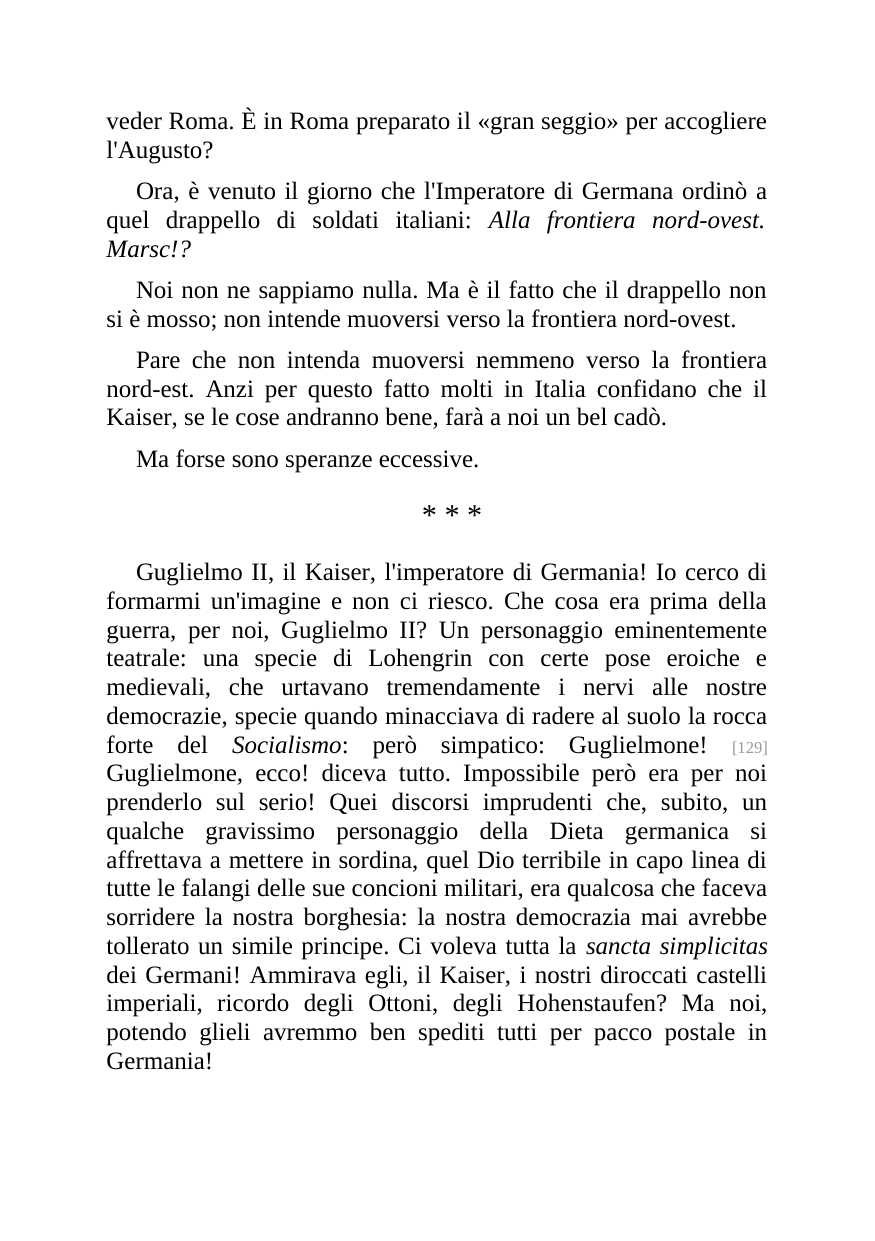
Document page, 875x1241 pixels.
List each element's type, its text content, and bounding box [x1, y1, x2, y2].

text Noi non ne sappiamo nulla. Ma è il fatto che il drappello non si è mosso; non intende muoversi verso la frontiera nord-ovest. [106, 275, 768, 332]
text veder Roma. È in Roma preparato il «gran seggio» per accogliere l'Augusto? [106, 106, 768, 164]
text Ora, è venuto il giorno che l'Imperatore di Germana ordinò a quel drappello di soldati italiani: Alla frontiera nord-ovest. Marsc!? [106, 176, 768, 262]
text Guglielmo II, il Kaiser, l'imperatore di Germania! Io cerco di formarmi un'imagine e non ci riesco. Che cosa era prima della guerra, per noi, Guglielmo II? Un personaggio eminentemente teatrale: una specie di Lohengrin con certe pose eroiche e medievali, che urtavano tremendamente i nervi alle nostre democrazie, specie quando minacciava di radere al suolo la rocca forte del Socialismo: però simpatico: Guglielmone! [129] Guglielmone, ecco! diceva tutto. Impossibile però era per noi prenderlo sul serio! Quei discorsi imprudenti che, subito, un qualche gravissimo personaggio della Dieta germanica si affrettava a mettere in sordina, quel Dio terribile in capo linea di tutte le falangi delle sue concioni militari, era qualcosa che faceva sorridere la nostra borghesia: la nostra democrazia mai avrebbe tollerato un simile principe. Ci voleva tutta la sancta simplicitas dei Germani! Ammirava egli, il Kaiser, i nostri diroccati castelli imperiali, ricordo degli Ottoni, degli Hohenstaufen? Ma noi, potendo glieli avremmo ben spediti tutti per pacco postale in Germania! [106, 557, 768, 1075]
text Pare che non intenda muoversi nemmeno verso la frontiera nord-est. Anzi per questo fatto molti in Italia confidano che il Kaiser, se le cose andranno bene, farà a noi un bel cadò. [106, 345, 768, 431]
text Ma forse sono speranze eccessive. [106, 444, 768, 472]
text * * * [106, 497, 768, 532]
